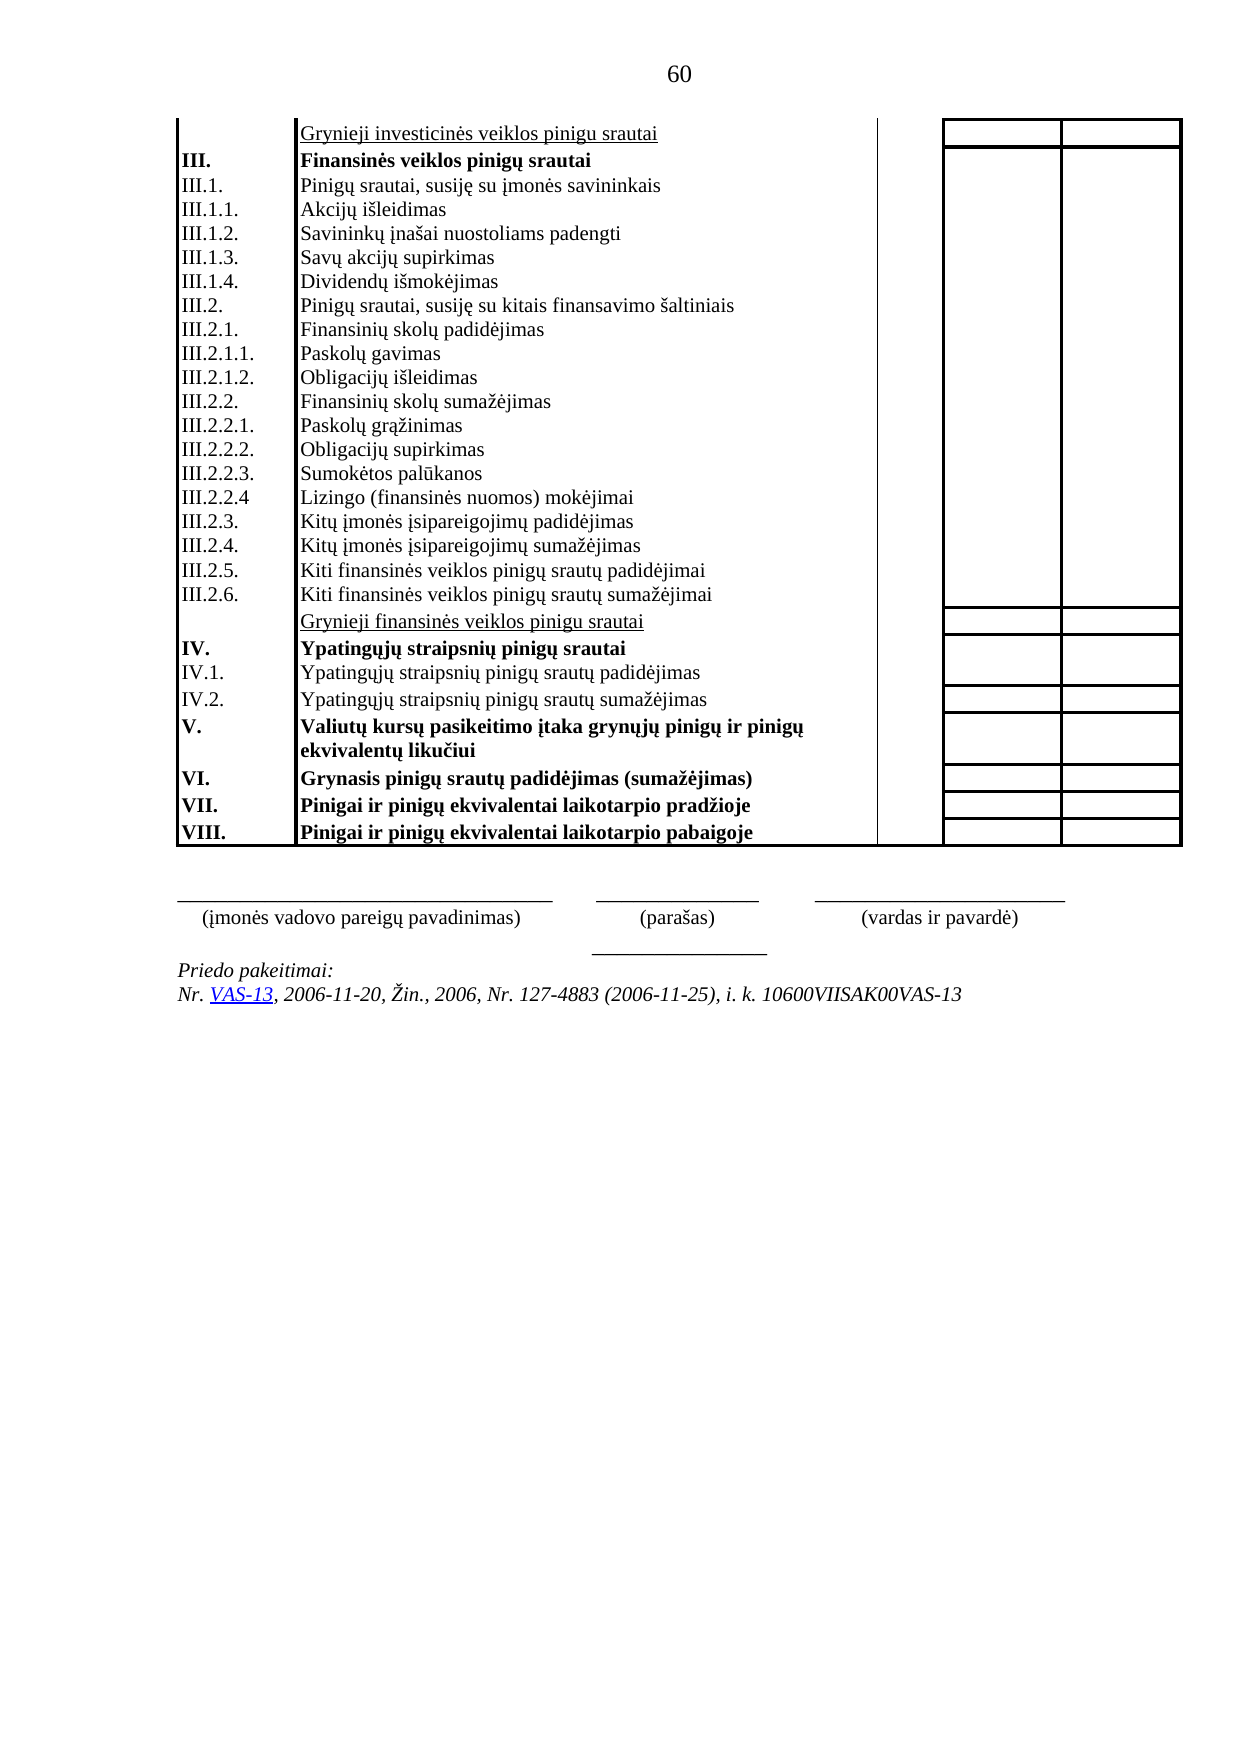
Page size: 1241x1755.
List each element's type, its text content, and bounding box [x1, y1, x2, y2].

table_cell III.2.2. [179, 389, 294, 413]
table_cell III.2.1. [179, 317, 294, 341]
table_cell [1063, 534, 1179, 557]
table_cell [945, 341, 1060, 365]
table_cell IV. [179, 633, 294, 660]
table_cell [1063, 197, 1179, 221]
table_cell [878, 269, 942, 293]
table_cell Grynieji finansinės veiklos pinigu srautai [298, 606, 877, 633]
table_cell Ypatingųjų straipsnių pinigų srautų sumažėjimas [298, 684, 877, 711]
text ______________________________ _____________ ____________________ [177, 876, 1181, 905]
table_cell [878, 413, 942, 437]
table_cell [945, 534, 1060, 557]
table_cell [1063, 341, 1179, 365]
table_cell III.2.1.2. [179, 365, 294, 389]
table_cell III.2.5. [179, 558, 294, 582]
table_cell [878, 558, 942, 582]
table_cell [878, 173, 942, 197]
table_cell III.2.2.1. [179, 413, 294, 437]
table_cell [945, 121, 1060, 145]
table_cell [878, 389, 942, 413]
table_cell [878, 197, 942, 221]
table_cell [878, 763, 942, 790]
table_cell Pinigų srautai, susiję su kitais finansavimo šaltiniais [298, 293, 877, 317]
table_cell [1063, 221, 1179, 245]
table_cell [1063, 820, 1179, 844]
text Nr. VAS-13, 2006-11-20, Žin., 2006, Nr. 127-4883 (2006-11-25), i. k. 10600VIISAK00VAS-13 [177, 982, 1181, 1006]
table_cell [945, 149, 1060, 172]
table_cell [878, 341, 942, 365]
table_cell [1063, 660, 1179, 684]
table_cell [1063, 687, 1179, 711]
table_cell [878, 817, 942, 844]
table_cell [179, 606, 294, 633]
table_cell [945, 582, 1060, 606]
table_cell [945, 293, 1060, 317]
table_cell [945, 636, 1060, 660]
table_cell Finansinių skolų padidėjimas [298, 317, 877, 341]
table_cell Paskolų grąžinimas [298, 413, 877, 437]
table_cell [1063, 173, 1179, 197]
table_cell [945, 365, 1060, 389]
table_cell [878, 461, 942, 485]
table_cell [1063, 485, 1179, 509]
table_cell [945, 820, 1060, 844]
table_cell [945, 221, 1060, 245]
table_cell [945, 317, 1060, 341]
table_cell [945, 687, 1060, 711]
table_cell Finansinės veiklos pinigų srautai [298, 145, 877, 172]
table_cell Lizingo (finansinės nuomos) mokėjimai [298, 485, 877, 509]
table_cell [878, 118, 942, 145]
table_cell [1063, 293, 1179, 317]
table_cell [945, 245, 1060, 269]
table_cell Kiti finansinės veiklos pinigų srautų sumažėjimai [298, 582, 877, 606]
table_cell [878, 711, 942, 762]
table_cell [1063, 461, 1179, 485]
table_cell Akcijų išleidimas [298, 197, 877, 221]
table_cell [1063, 582, 1179, 606]
table_cell Pinigai ir pinigų ekvivalentai laikotarpio pabaigoje [298, 817, 877, 844]
table_cell Obligacijų supirkimas [298, 437, 877, 461]
table_cell III.2. [179, 293, 294, 317]
table_cell III. [179, 145, 294, 172]
table_cell [1063, 437, 1179, 461]
table_cell [878, 365, 942, 389]
table_cell V. [179, 711, 294, 762]
table_cell Kiti finansinės veiklos pinigų srautų padidėjimai [298, 558, 877, 582]
table_cell [945, 413, 1060, 437]
table_cell III.2.2.4 [179, 485, 294, 509]
table_cell Paskolų gavimas [298, 341, 877, 365]
table_cell [1063, 714, 1179, 762]
table_cell Kitų įmonės įsipareigojimų sumažėjimas [298, 534, 877, 557]
table_cell Savų akcijų supirkimas [298, 245, 877, 269]
table_cell Grynasis pinigų srautų padidėjimas (sumažėjimas) [298, 763, 877, 790]
table_cell [1063, 149, 1179, 172]
table_cell [878, 145, 942, 172]
table_cell Obligacijų išleidimas [298, 365, 877, 389]
table_cell [1063, 121, 1179, 145]
table_cell [945, 485, 1060, 509]
table_cell [1063, 509, 1179, 533]
table_cell [878, 509, 942, 533]
table_cell [945, 558, 1060, 582]
table_cell [945, 509, 1060, 533]
table_cell [878, 790, 942, 817]
table_cell Dividendų išmokėjimas [298, 269, 877, 293]
table_cell [878, 245, 942, 269]
table_cell [1063, 317, 1179, 341]
table_cell [878, 582, 942, 606]
table_cell IV.1. [179, 660, 294, 684]
table_cell [945, 197, 1060, 221]
table_cell [945, 269, 1060, 293]
table_cell [945, 461, 1060, 485]
table_cell [878, 485, 942, 509]
table_cell Pinigai ir pinigų ekvivalentai laikotarpio pradžioje [298, 790, 877, 817]
table_cell [945, 793, 1060, 817]
table_cell III.2.1.1. [179, 341, 294, 365]
table_cell [878, 633, 942, 660]
table_cell [1063, 269, 1179, 293]
table_cell Ypatingųjų straipsnių pinigų srautų padidėjimas [298, 660, 877, 684]
table_cell [945, 173, 1060, 197]
table_cell [1063, 609, 1179, 633]
table_cell [878, 606, 942, 633]
table_cell III.1.3. [179, 245, 294, 269]
table_cell Ypatingųjų straipsnių pinigų srautai [298, 633, 877, 660]
table_cell [945, 609, 1060, 633]
table_cell [878, 684, 942, 711]
table_cell [878, 317, 942, 341]
table_cell [1063, 793, 1179, 817]
table_cell III.2.4. [179, 534, 294, 557]
table_cell [878, 534, 942, 557]
table_cell III.1. [179, 173, 294, 197]
table_cell [1063, 766, 1179, 790]
text ______________ [177, 929, 1181, 957]
table_cell VIII. [179, 817, 294, 844]
table_cell Valiutų kursų pasikeitimo įtaka grynųjų pinigų ir pinigų ekvivalentų likučiui [298, 711, 877, 762]
text Priedo pakeitimai: [177, 957, 1181, 982]
table_cell VI. [179, 763, 294, 790]
table_cell [878, 437, 942, 461]
table_cell [878, 660, 942, 684]
table_cell IV.2. [179, 684, 294, 711]
table_cell [945, 437, 1060, 461]
table_cell III.1.2. [179, 221, 294, 245]
table_cell [945, 714, 1060, 762]
table_cell III.2.2.3. [179, 461, 294, 485]
table_cell Pinigų srautai, susiję su įmonės savininkais [298, 173, 877, 197]
table_cell Savininkų įnašai nuostoliams padengti [298, 221, 877, 245]
table_cell [878, 221, 942, 245]
table_cell [1063, 245, 1179, 269]
table_cell [1063, 558, 1179, 582]
table_cell III.2.2.2. [179, 437, 294, 461]
table_cell [1063, 365, 1179, 389]
table_cell Sumokėtos palūkanos [298, 461, 877, 485]
table_cell Grynieji investicinės veiklos pinigu srautai [298, 118, 877, 145]
table_cell [1063, 413, 1179, 437]
table_cell Kitų įmonės įsipareigojimų padidėjimas [298, 509, 877, 533]
table_cell [1063, 636, 1179, 660]
table_cell [179, 118, 294, 145]
table_cell III.1.4. [179, 269, 294, 293]
table_cell [945, 389, 1060, 413]
table_cell [945, 660, 1060, 684]
table_cell [878, 293, 942, 317]
table_cell Finansinių skolų sumažėjimas [298, 389, 877, 413]
text (įmonės vadovo pareigų pavadinimas) (parašas) (vardas ir pavardė) [177, 905, 1181, 929]
table_cell [945, 766, 1060, 790]
table_cell VII. [179, 790, 294, 817]
table_cell III.2.6. [179, 582, 294, 606]
table_cell III.2.3. [179, 509, 294, 533]
table_cell III.1.1. [179, 197, 294, 221]
table_cell [1063, 389, 1179, 413]
